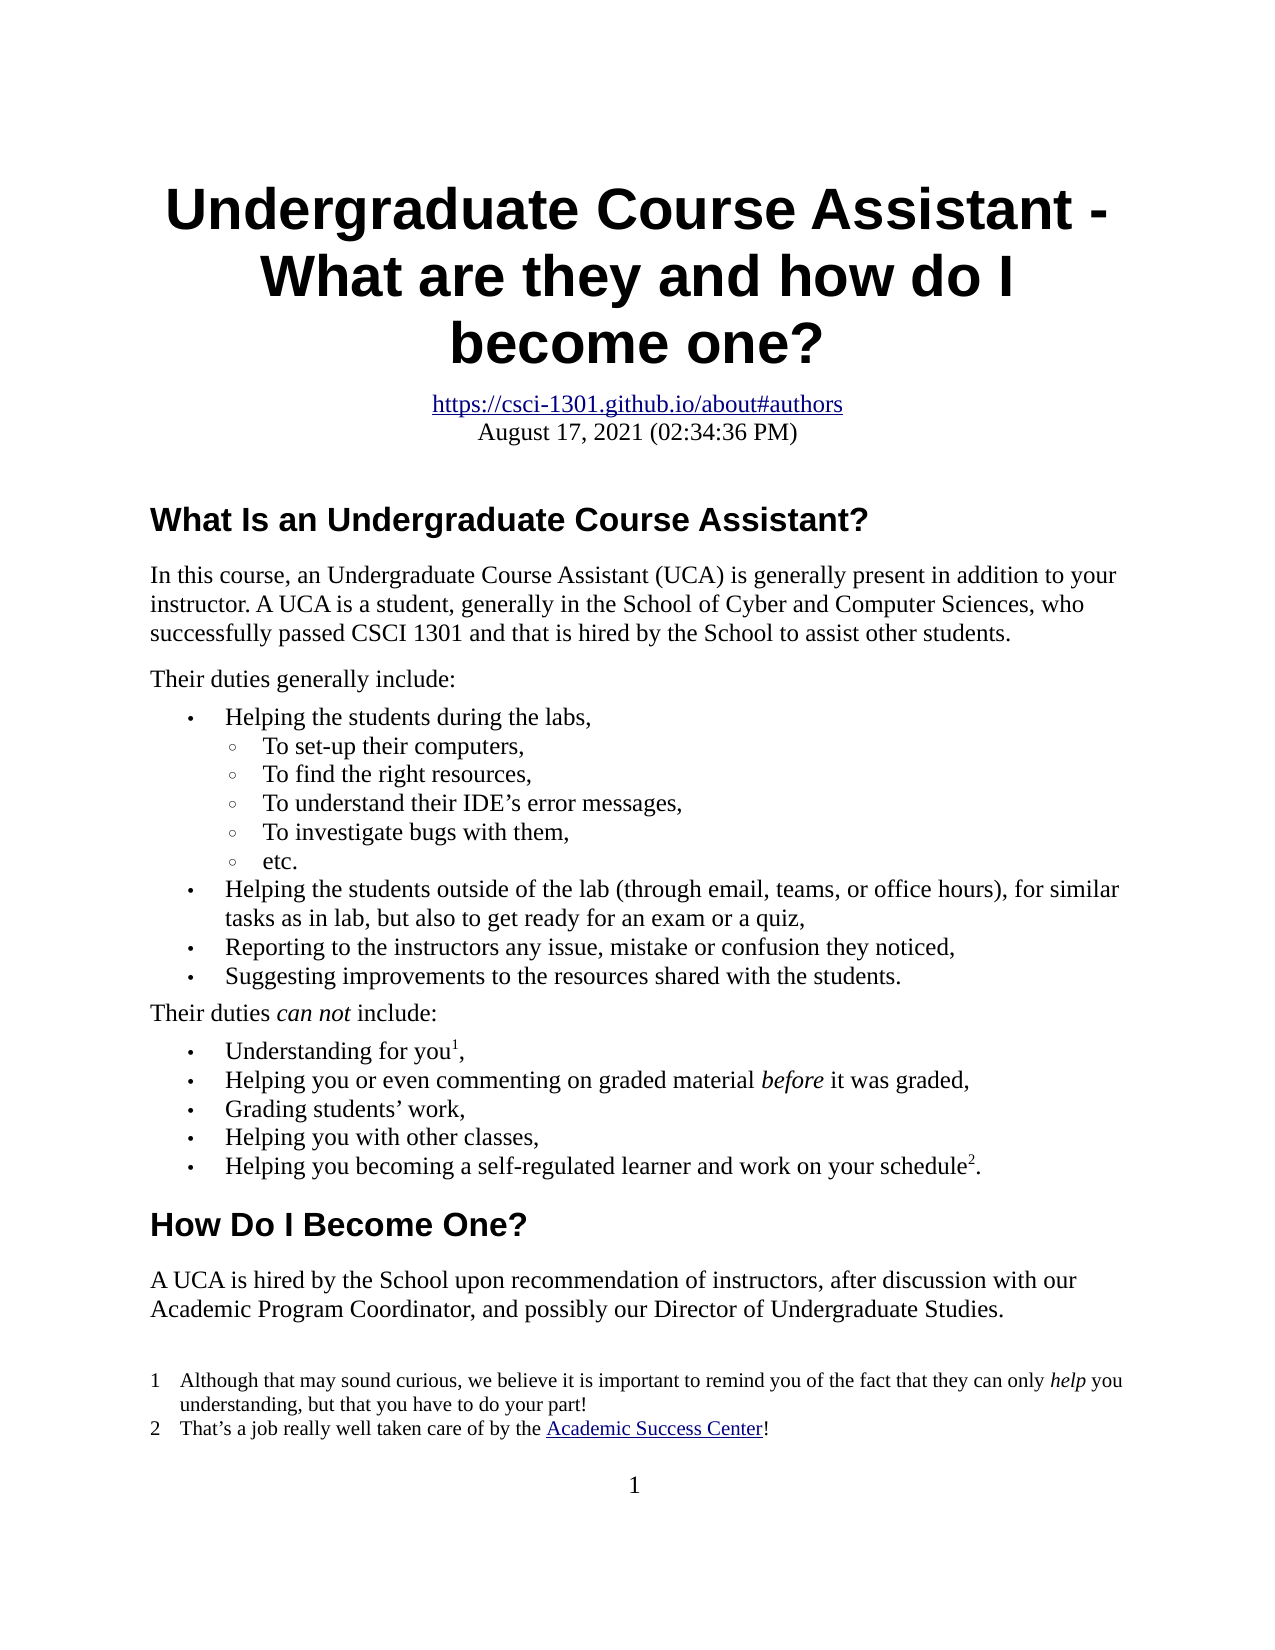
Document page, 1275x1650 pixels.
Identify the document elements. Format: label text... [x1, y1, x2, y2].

list Grading students’ work, [187, 1094, 1125, 1122]
list Helping you becoming a self-regulated learner and work on your schedule. [187, 1151, 1125, 1180]
title Undergraduate Course Assistant - What are they and how do I become one? [150, 175, 1125, 376]
list Helping you with other classes, [187, 1122, 1125, 1151]
text Their duties generally include: [150, 664, 1125, 693]
list That’s a job really well taken care of by the Academic Success Center! [150, 1416, 1125, 1440]
list Although that may sound curious, we believe it is important to remind you of the fact that they can only help you understanding, but that you have to do your part! [150, 1368, 1125, 1416]
list To set-up their computers, [225, 731, 1125, 759]
list To find the right resources, [225, 759, 1125, 788]
list Helping the students during the labs, [187, 702, 1125, 731]
list Helping the students outside of the lab (through email, teams, or office hours), for similar tasks as in lab, but also to get ready for an exam or a quiz, [187, 874, 1125, 932]
list Understanding for you, [187, 1036, 1125, 1065]
list To investigate bugs with them, [225, 817, 1125, 846]
text Their duties can not include: [150, 998, 1125, 1027]
text https://csci-1301.github.io/about#authors [150, 389, 1125, 417]
list etc. [225, 846, 1125, 874]
subtitle How Do I Become One? [150, 1205, 1125, 1243]
text In this course, an Undergraduate Course Assistant (UCA) is generally present in addition to your instructor. A UCA is a student, generally in the School of Cyber and Computer Sciences, who successfully passed CSCI 1301 and that is hired by the School to assist other students. [150, 560, 1125, 646]
list Helping you or even commenting on graded material before it was graded, [187, 1065, 1125, 1094]
list Suggesting improvements to the resources shared with the students. [187, 961, 1125, 989]
list To understand their IDE’s error messages, [225, 788, 1125, 817]
text A UCA is hired by the School upon recommendation of instructors, after discussion with our Academic Program Coordinator, and possibly our Director of Undergraduate Studies. [150, 1265, 1125, 1322]
subtitle What Is an Undergraduate Course Assistant? [150, 500, 1125, 539]
list Reporting to the instructors any issue, mistake or confusion they noticed, [187, 932, 1125, 961]
text August 17, 2021 (02:34:36 PM) [150, 417, 1125, 446]
